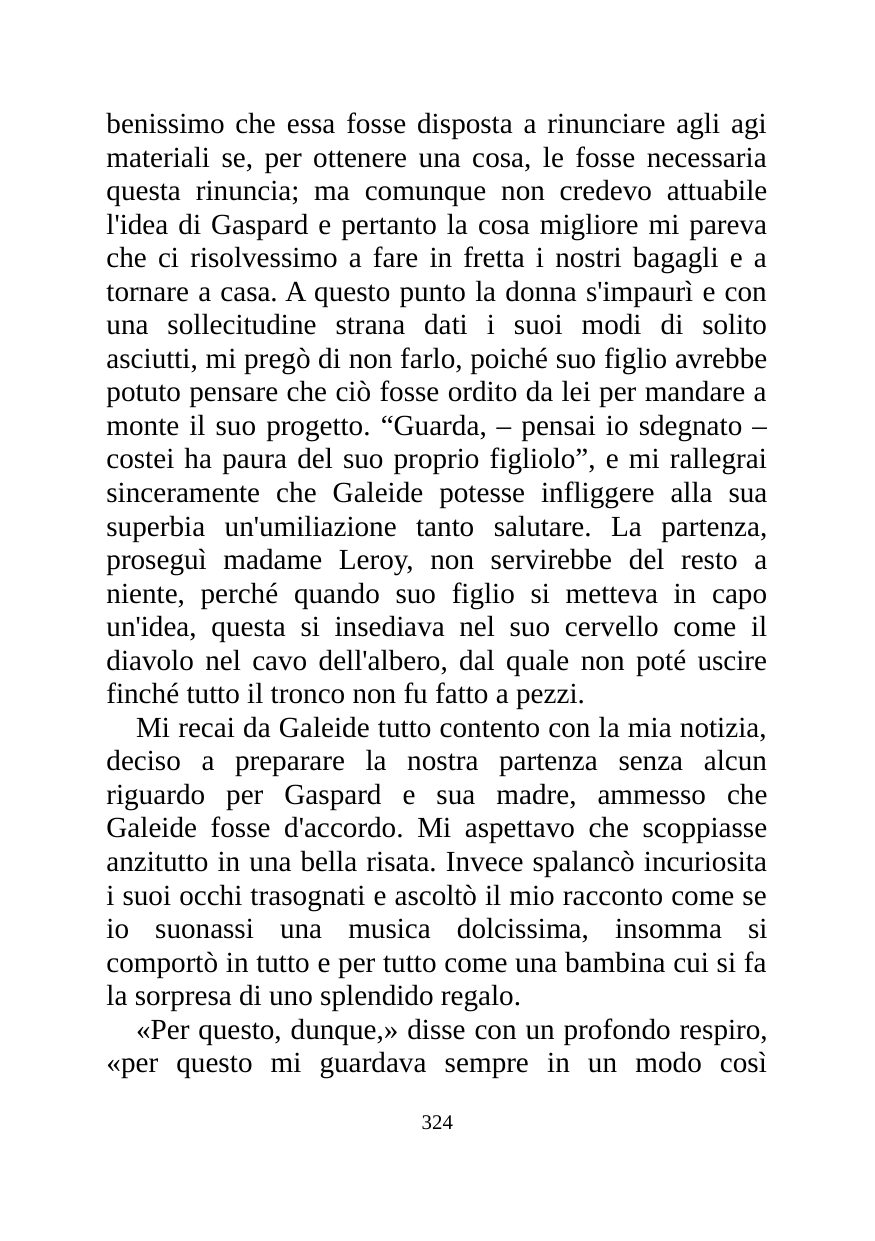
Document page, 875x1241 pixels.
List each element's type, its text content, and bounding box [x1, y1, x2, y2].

text benissimo che essa fosse disposta a rinunciare agli agi materiali se, per ottenere una cosa, le fosse necessaria questa rinuncia; ma comunque non credevo attuabile l'idea di Gaspard e pertanto la cosa migliore mi pareva che ci risolvessimo a fare in fretta i nostri bagagli e a tornare a casa. A questo punto la donna s'impaurì e con una sollecitudine strana dati i suoi modi di solito asciutti, mi pregò di non farlo, poiché suo figlio avrebbe potuto pensare che ciò fosse ordito da lei per mandare a monte il suo progetto. “Guarda, – pensai io sdegnato – costei ha paura del suo proprio figliolo”, e mi rallegrai sinceramente che Galeide potesse infliggere alla sua superbia un'umiliazione tanto salutare. La partenza, proseguì madame Leroy, non servirebbe del resto a niente, perché quando suo figlio si metteva in capo un'idea, questa si insediava nel suo cervello come il diavolo nel cavo dell'albero, dal quale non poté uscire finché tutto il tronco non fu fatto a pezzi. [106, 106, 768, 710]
text Mi recai da Galeide tutto contento con la mia notizia, deciso a preparare la nostra partenza senza alcun riguardo per Gaspard e sua madre, ammesso che Galeide fosse d'accordo. Mi aspettavo che scoppiasse anzitutto in una bella risata. Invece spalancò incuriosita i suoi occhi trasognati e ascoltò il mio racconto come se io suonassi una musica dolcissima, insomma si comportò in tutto e per tutto come una bambina cui si fa la sorpresa di uno splendido regalo. [106, 710, 768, 1012]
text «Per questo, dunque,» disse con un profondo respiro, «per questo mi guardava sempre in un modo così [106, 1012, 768, 1079]
